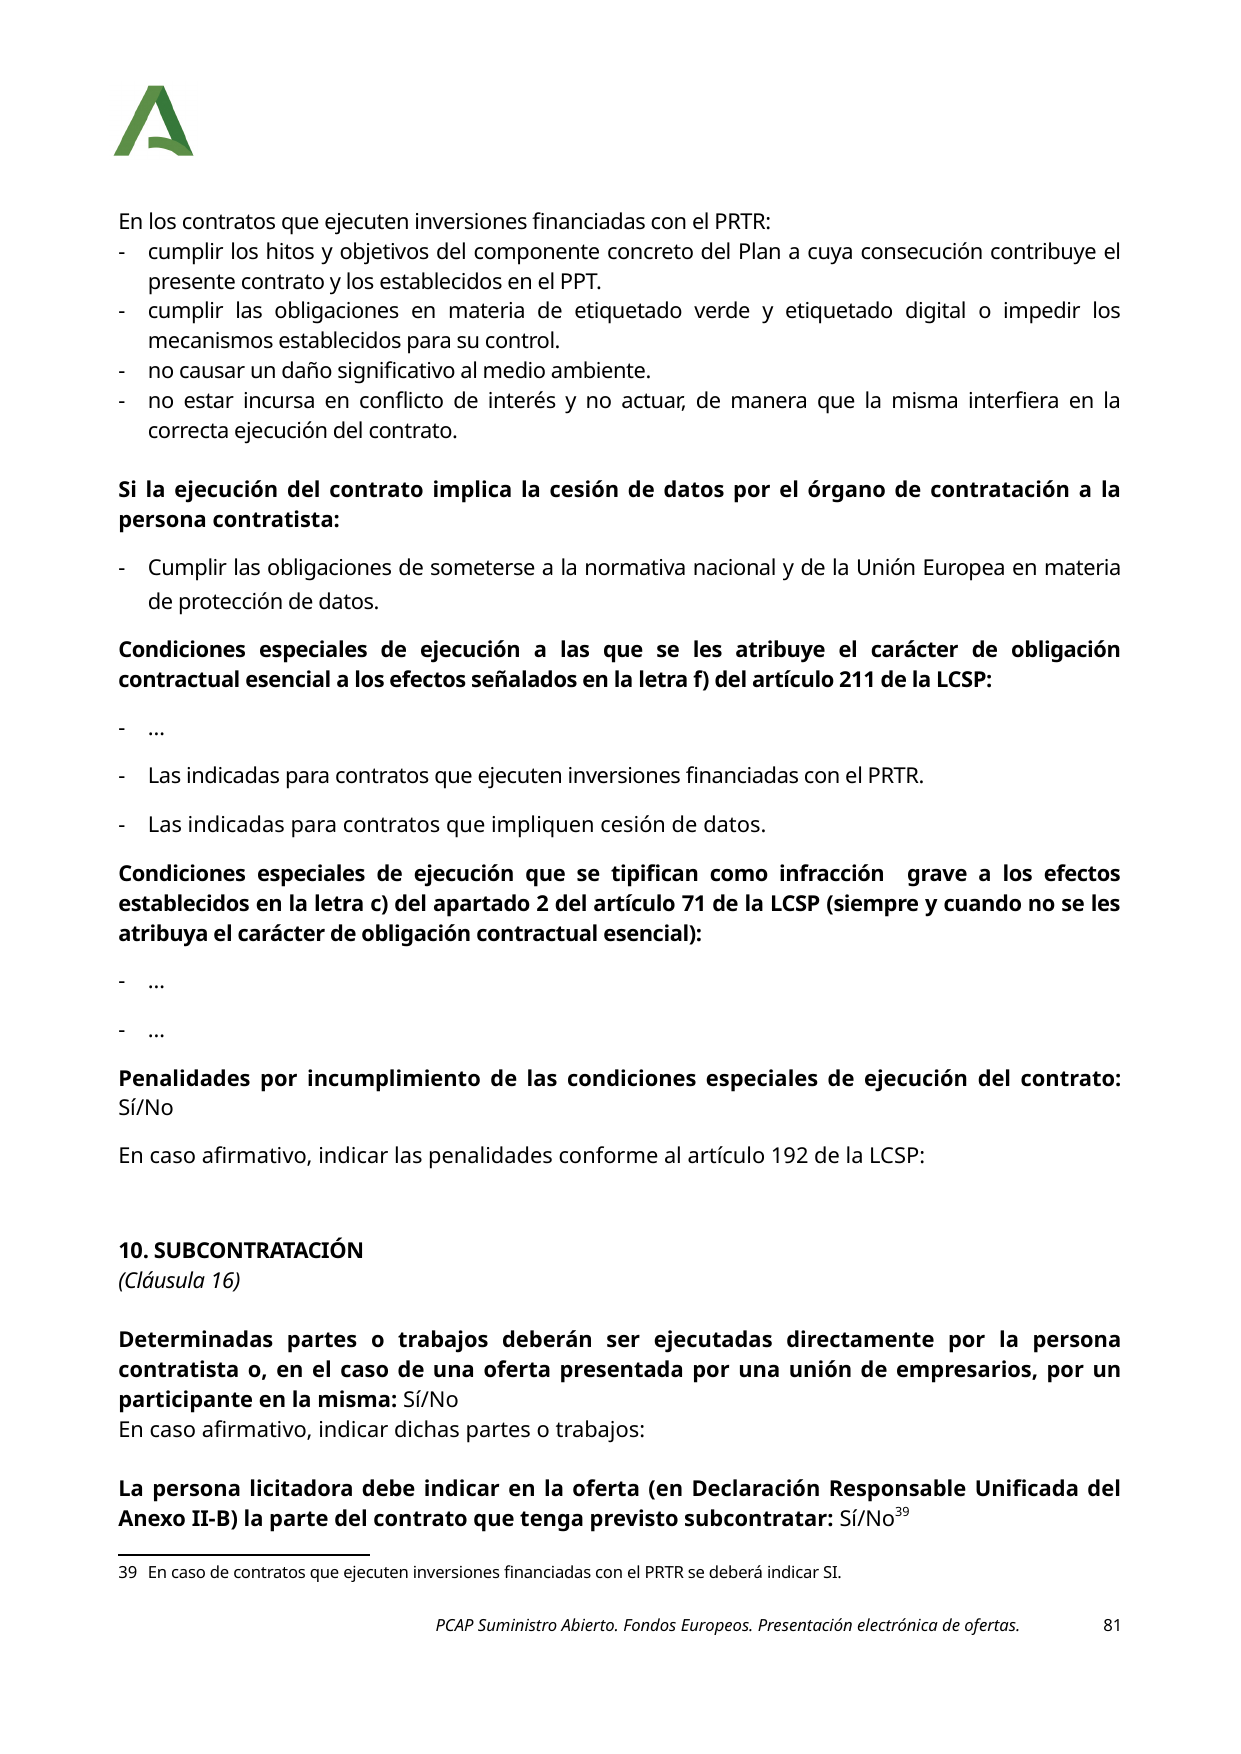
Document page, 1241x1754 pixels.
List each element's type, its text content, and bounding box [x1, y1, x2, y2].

text Condiciones especiales de ejecución que se tipifican como infracción grave a los efectos establecidos en la letra c) del apartado 2 del artículo 71 de la LCSP (siempre y cuando no se les atribuya el carácter de obligación contractual esencial): [118, 858, 1122, 947]
text - … [118, 1014, 1122, 1044]
text Determinadas partes o trabajos deberán ser ejecutadas directamente por la persona contratista o, en el caso de una oferta presentada por una unión de empresarios, por un participante en la misma: Sí/No [118, 1324, 1122, 1414]
text - no causar un daño significativo al medio ambiente. [118, 355, 1122, 385]
text La persona licitadora debe indicar en la oferta (en Declaración Responsable Unificada del Anexo II-B) la parte del contrato que tenga previsto subcontratar: Sí/No [118, 1473, 1122, 1533]
text - cumplir las obligaciones en materia de etiquetado verde y etiquetado digital o impedir los mecanismos establecidos para su control. [118, 296, 1122, 355]
text - no estar incursa en conflicto de interés y no actuar, de manera que la misma interfiera en la correcta ejecución del contrato. [118, 385, 1122, 444]
text - Las indicadas para contratos que ejecuten inversiones financiadas con el PRTR. [118, 761, 1122, 790]
picture [109, 81, 198, 160]
text Penalidades por incumplimiento de las condiciones especiales de ejecución del contrato: Sí/No [118, 1063, 1122, 1122]
text En los contratos que ejecuten inversiones financiadas con el PRTR: [118, 206, 1122, 236]
text En caso afirmativo, indicar las penalidades conforme al artículo 192 de la LCSP: [118, 1140, 1122, 1170]
text Si la ejecución del contrato implica la cesión de datos por el órgano de contratación a la persona contratista: [118, 474, 1122, 534]
text En caso afirmativo, indicar dichas partes o trabajos: [118, 1414, 1122, 1443]
text - cumplir los hitos y objetivos del componente concreto del Plan a cuya consecución contribuye el presente contrato y los establecidos en el PPT. [118, 236, 1122, 296]
text - … [118, 712, 1122, 742]
text - … [118, 965, 1122, 995]
text (Cláusula 16) [118, 1265, 1122, 1294]
text 10. SUBCONTRATACIÓN [118, 1235, 1122, 1265]
text Condiciones especiales de ejecución a las que se les atribuye el carácter de obligación contractual esencial a los efectos señalados en la letra f) del artículo 211 de la LCSP: [118, 634, 1122, 694]
text - Las indicadas para contratos que impliquen cesión de datos. [118, 809, 1122, 839]
text - Cumplir las obligaciones de someterse a la normativa nacional y de la Unión Europea en materia de protección de datos. [118, 552, 1122, 616]
text En caso de contratos que ejecuten inversiones financiadas con el PRTR se deberá indicar SI. [118, 1561, 1122, 1584]
